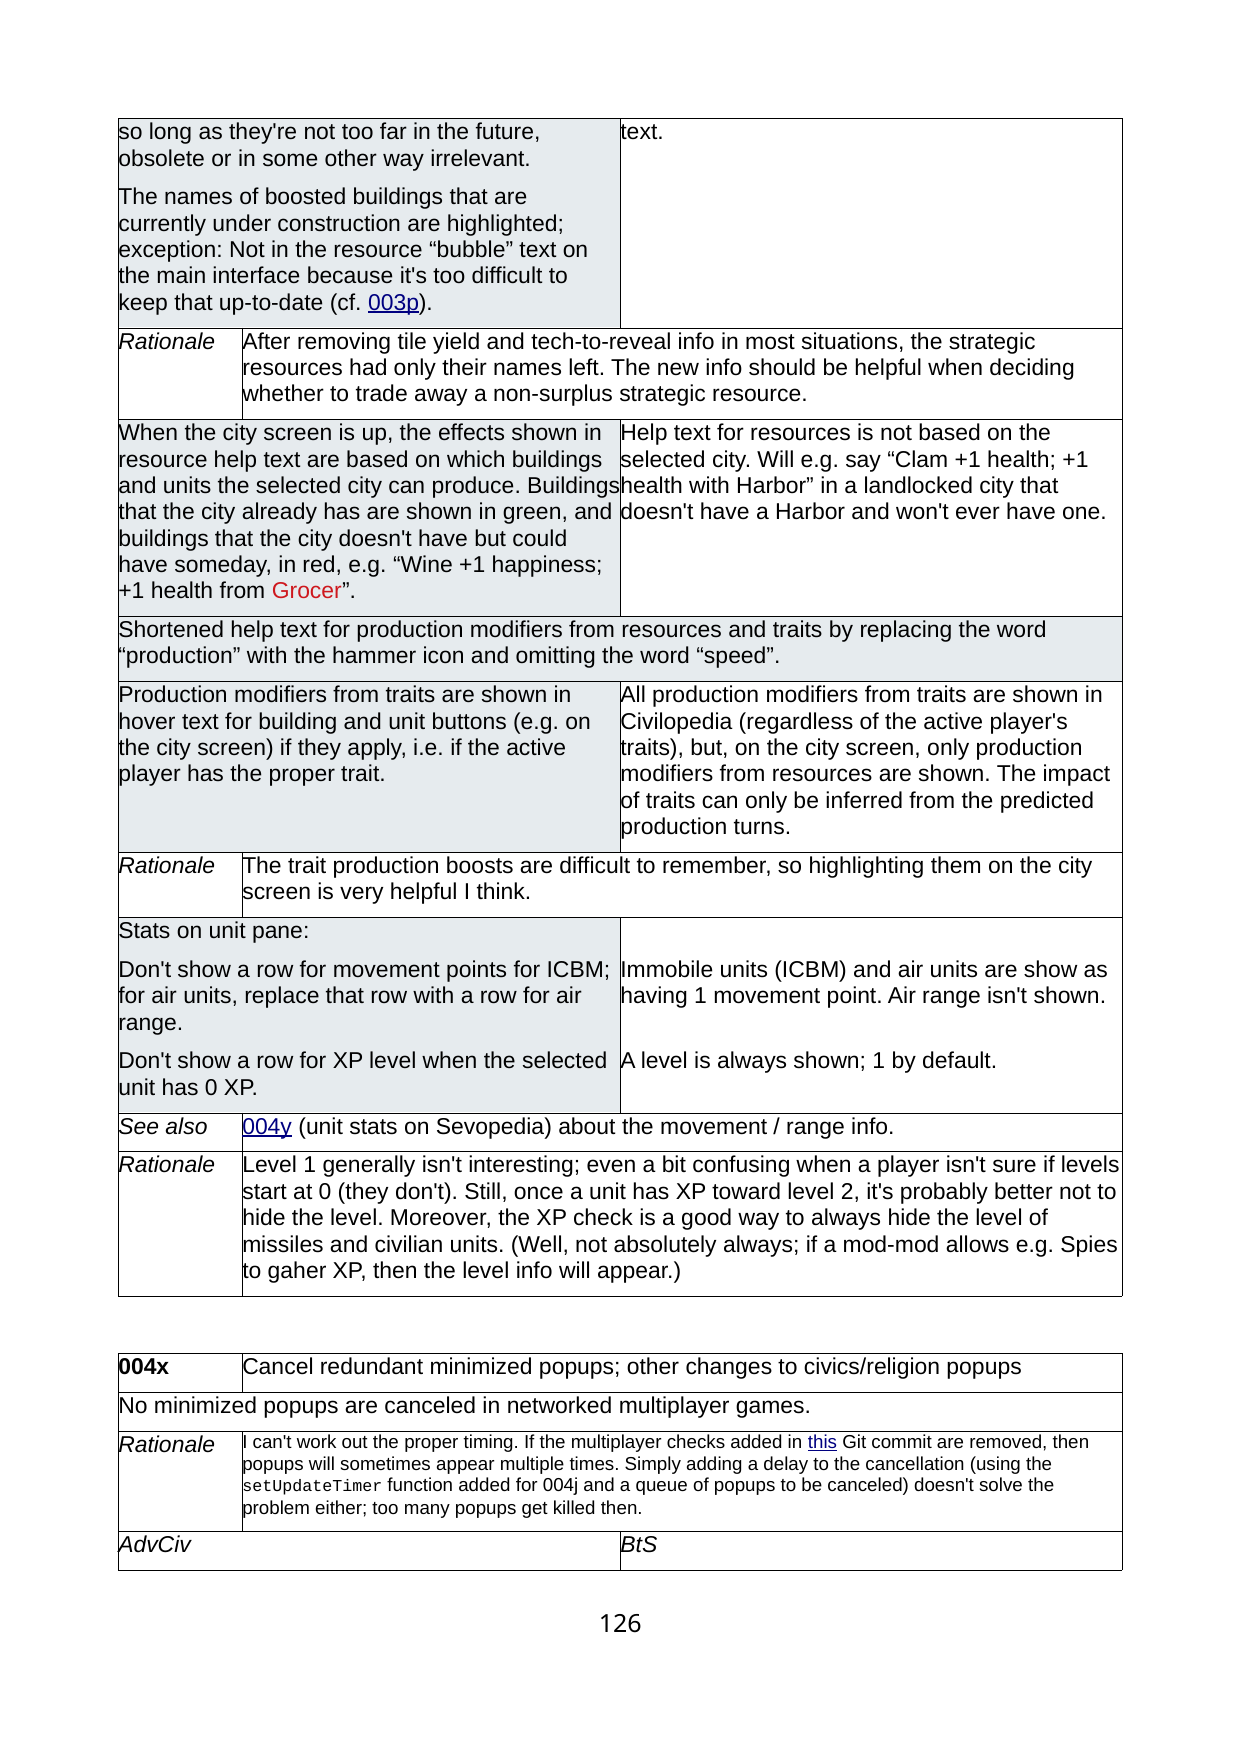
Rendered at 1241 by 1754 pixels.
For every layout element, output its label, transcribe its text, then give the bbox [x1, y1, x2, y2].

table_cell When the city screen is up, the effects shown in resource help text are based on which buildings and units the selected city can produce. Buildings that the city already has are shown in green, and buildings that the city doesn't have but could have someday, in red, e.g. “Wine +1 happiness; +1 health from Grocer”. [119, 420, 620, 616]
table_cell See also [119, 1114, 242, 1151]
table_cell Rationale [119, 853, 242, 917]
table_cell BtS [621, 1532, 1122, 1569]
table_cell The trait production boosts are difficult to remember, so highlighting them on the city screen is very helpful I think. [243, 853, 1122, 917]
table_cell I can't work out the proper timing. If the multiplayer checks added in this Git commit are removed, then popups will sometimes appear multiple times. Simply adding a delay to the cancellation (using the setUpdateTimer function added for 004j and a queue of popups to be canceled) doesn't solve the problem either; too many popups get killed then. [243, 1432, 1122, 1531]
table_cell Help text for resources is not based on the selected city. Will e.g. say “Clam +1 health; +1 health with Harbor” in a landlocked city that doesn't have a Harbor and won't ever have one. [621, 420, 1122, 616]
table_cell Stats on unit pane: Don't show a row for movement points for ICBM; for air units, replace that row with a row for air range. Don't show a row for XP level when the selected unit has 0 XP. [119, 918, 620, 1112]
table_cell so long as they're not too far in the future, obsolete or in some other way irrelevant. The names of boosted buildings that are currently under construction are highlighted; exception: Not in the resource “bubble” text on the main interface because it's too difficult to keep that up-to-date (cf. 003p). [119, 119, 620, 327]
table_header 004x [119, 1354, 242, 1392]
table_header Cancel redundant minimized popups; other changes to civics/religion popups [243, 1354, 1122, 1392]
table_cell After removing tile yield and tech-to-reveal info in most situations, the strategic resources had only their names left. The new info should be helpful when deciding whether to trade away a non-surplus strategic resource. [243, 329, 1122, 419]
table_cell Rationale [119, 1152, 242, 1296]
table_cell Rationale [119, 329, 242, 419]
table_cell No minimized popups are canceled in networked multiplayer games. [119, 1393, 1122, 1431]
table_cell 004y (unit stats on Sevopedia) about the movement / range info. [243, 1114, 1122, 1151]
table_cell Rationale [119, 1432, 242, 1531]
table_cell AdvCiv [119, 1532, 620, 1569]
table_cell Immobile units (ICBM) and air units are show as having 1 movement point. Air range isn't shown. A level is always shown; 1 by default. [621, 918, 1122, 1112]
table_cell Level 1 generally isn't interesting; even a bit confusing when a player isn't sure if levels start at 0 (they don't). Still, once a unit has XP toward level 2, it's probably better not to hide the level. Moreover, the XP check is a good way to always hide the level of missiles and civilian units. (Well, not absolutely always; if a mod-mod allows e.g. Spies to gaher XP, then the level info will appear.) [243, 1152, 1122, 1296]
table_cell All production modifiers from traits are shown in Civilopedia (regardless of the active player's traits), but, on the city screen, only production modifiers from resources are shown. The impact of traits can only be inferred from the predicted production turns. [621, 682, 1122, 852]
table_cell text. [621, 119, 1122, 327]
table_cell Shortened help text for production modifiers from resources and traits by replacing the word “production” with the hammer icon and omitting the word “speed”. [119, 617, 1122, 681]
table_cell Production modifiers from traits are shown in hover text for building and unit buttons (e.g. on the city screen) if they apply, i.e. if the active player has the proper trait. [119, 682, 620, 852]
